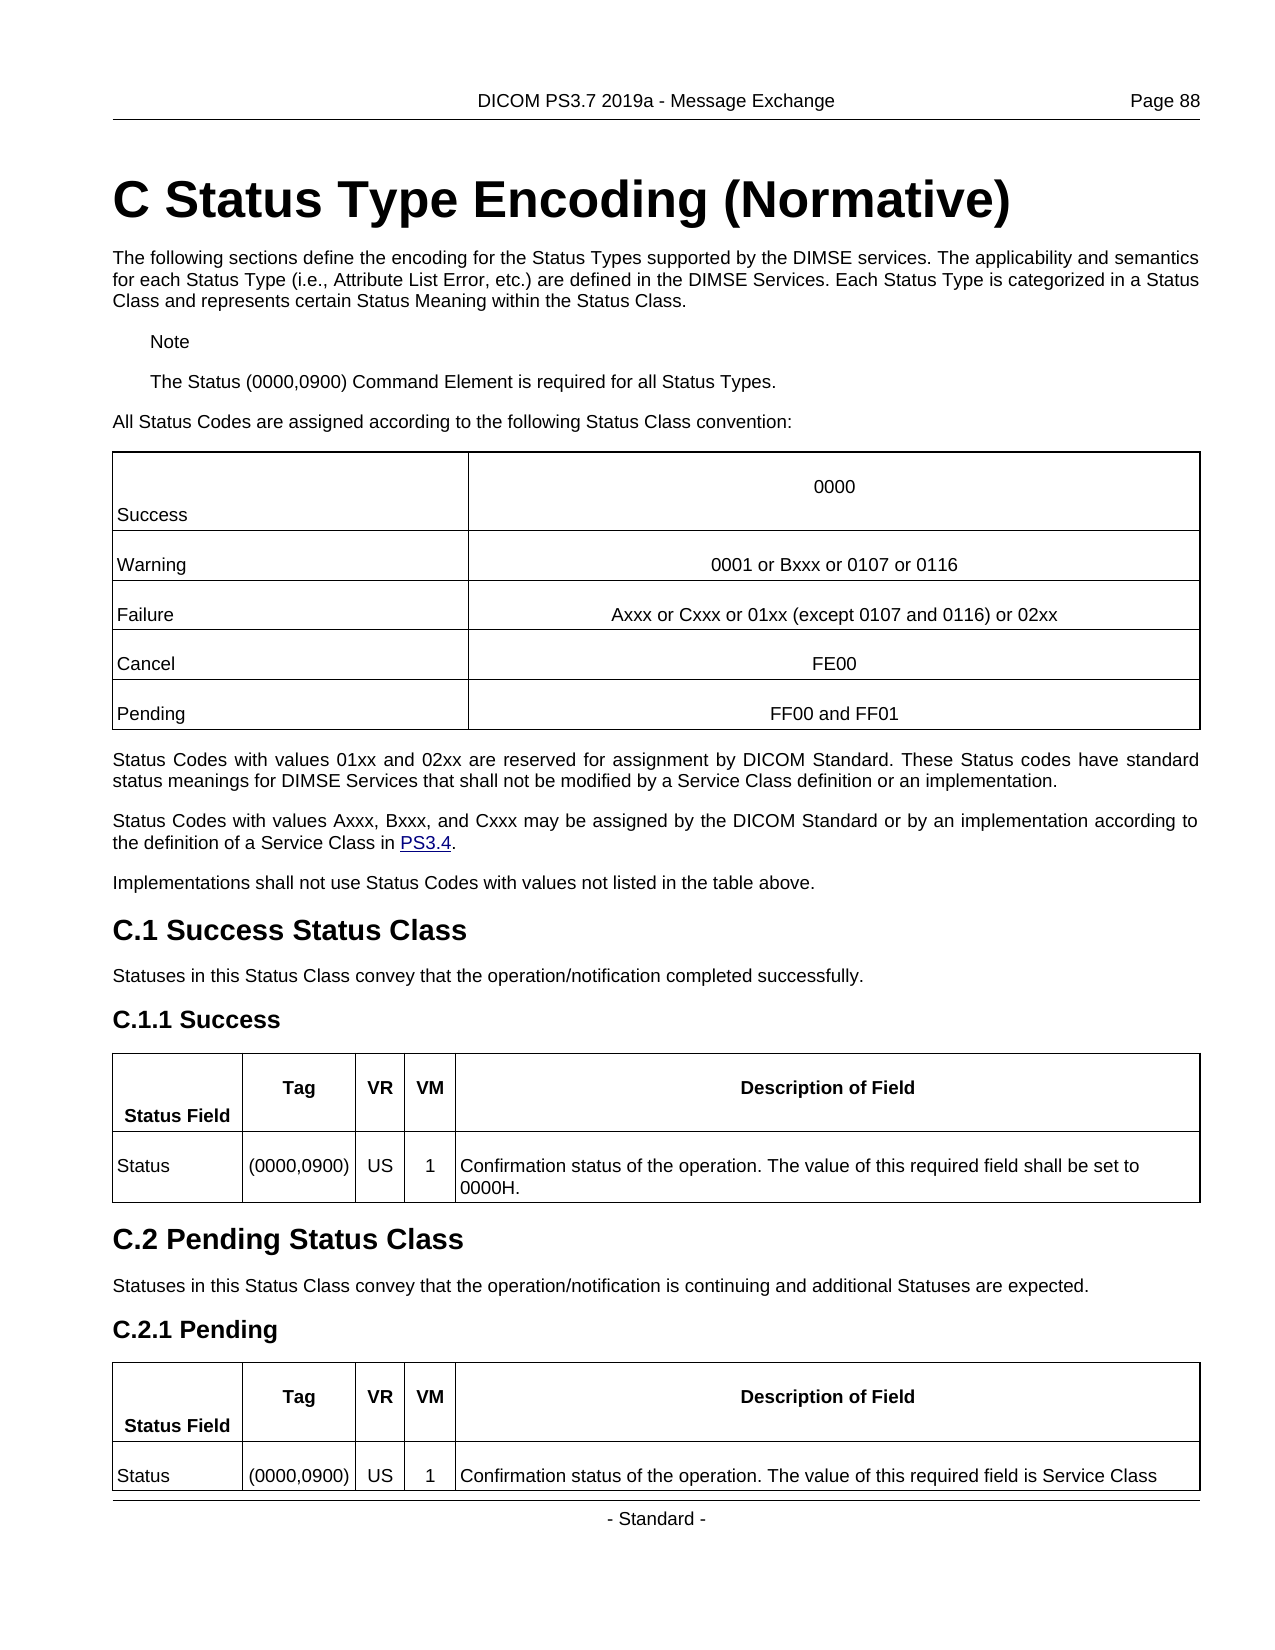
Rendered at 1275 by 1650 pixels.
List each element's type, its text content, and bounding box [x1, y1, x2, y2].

table_cell US [356, 1442, 404, 1490]
text Statuses in this Status Class convey that the operation/notification is continuing and additional Statuses are expected. [112, 1274, 1200, 1296]
text All Status Codes are assigned according to the following Status Class convention: [112, 411, 1200, 433]
text Status Codes with values 01xx and 02xx are reserved for assignment by DICOM Standard. These Status codes have standard status meanings for DIMSE Services that shall not be modified by a Service Class definition or an implementation. [112, 748, 1200, 792]
table_cell Status [113, 1132, 242, 1202]
table_cell Cancel [113, 630, 468, 679]
text Status Codes with values Axxx, Bxxx, and Cxxx may be assigned by the DICOM Standard or by an implementation according to the definition of a Service Class in PS3.4. [112, 810, 1200, 853]
text Note [150, 331, 1162, 352]
table_cell Confirmation status of the operation. The value of this required field is Service Class [456, 1442, 1199, 1490]
table_header Status Field [113, 1363, 242, 1441]
table_cell (0000,0900) [243, 1132, 355, 1202]
table_cell US [356, 1132, 404, 1202]
table_cell Status [113, 1442, 242, 1490]
table_header VR [356, 1054, 404, 1131]
table_cell 0001 or Bxxx or 0107 or 0116 [469, 531, 1199, 579]
table_cell FF00 and FF01 [469, 680, 1199, 729]
text Implementations shall not use Status Codes with values not listed in the table above. [112, 872, 1200, 894]
table_header Success [113, 453, 468, 530]
table_cell Confirmation status of the operation. The value of this required field shall be set to 0000H. [456, 1132, 1199, 1202]
table_header VR [356, 1363, 404, 1441]
table_cell Failure [113, 581, 468, 629]
text C.2 Pending Status Class [112, 1222, 1200, 1256]
table_header VM [405, 1054, 455, 1131]
table_cell Warning [113, 531, 468, 579]
table_cell FE00 [469, 630, 1199, 679]
text C Status Type Encoding (Normative) [112, 169, 1200, 228]
table_header Tag [243, 1054, 355, 1131]
text The following sections define the encoding for the Status Types supported by the DIMSE services. The applicability and semantics for each Status Type (i.e., Attribute List Error, etc.) are defined in the DIMSE Services. Each Status Type is categorized in a Status Class and represents certain Status Meaning within the Status Class. [112, 247, 1200, 312]
table_cell (0000,0900) [243, 1442, 355, 1490]
table_header Description of Field [456, 1054, 1199, 1131]
table_header 0000 [469, 453, 1199, 530]
table_cell Pending [113, 680, 468, 729]
text C.2.1 Pending [112, 1315, 1200, 1343]
table_cell 1 [405, 1132, 455, 1202]
table_header Tag [243, 1363, 355, 1441]
table_cell 1 [405, 1442, 455, 1490]
text C.1.1 Success [112, 1005, 1200, 1034]
table_header VM [405, 1363, 455, 1441]
table_header Status Field [113, 1054, 242, 1131]
table_header Description of Field [456, 1363, 1199, 1441]
text The Status (0000,0900) Command Element is required for all Status Types. [150, 371, 1162, 392]
table_cell Axxx or Cxxx or 01xx (except 0107 and 0116) or 02xx [469, 581, 1199, 629]
text Statuses in this Status Class convey that the operation/notification completed successfully. [112, 965, 1200, 986]
text C.1 Success Status Class [112, 912, 1200, 946]
